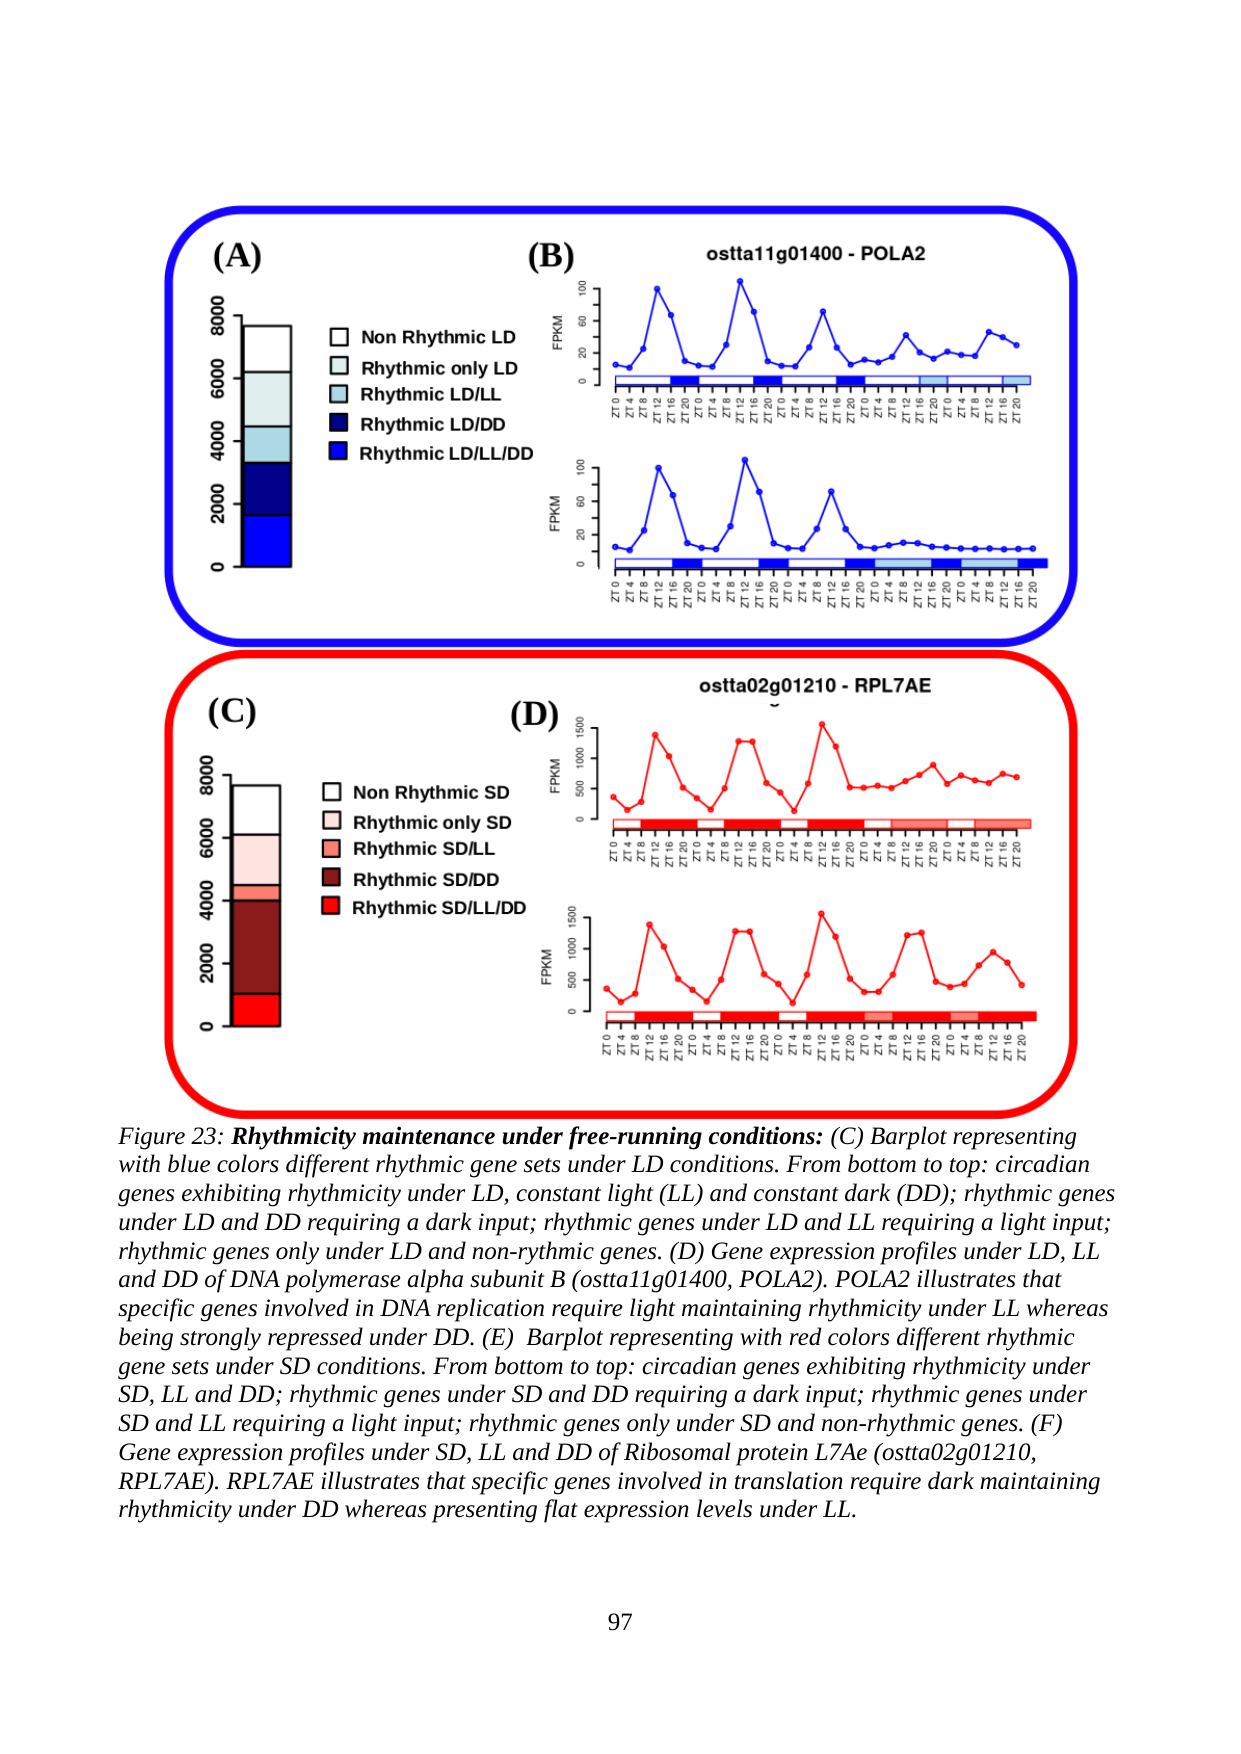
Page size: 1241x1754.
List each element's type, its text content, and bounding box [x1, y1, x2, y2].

text Figure 23: Rhythmicity maintenance under free-running conditions: (C) Barplot representing with blue colors different rhythmic gene sets under LD conditions. From bottom to top: circadian genes exhibiting rhythmicity under LD, constant light (LL) and constant dark (DD); rhythmic genes under LD and DD requiring a dark input; rhythmic genes under LD and LL requiring a light input; rhythmic genes only under LD and non-rythmic genes. (D) Gene expression profiles under LD, LL and DD of DNA polymerase alpha subunit B (ostta11g01400, POLA2). POLA2 illustrates that specific genes involved in DNA replication require light maintaining rhythmicity under LL whereas being strongly repressed under DD. (E) Barplot representing with red colors different rhythmic gene sets under SD conditions. From bottom to top: circadian genes exhibiting rhythmicity under SD, LL and DD; rhythmic genes under SD and DD requiring a dark input; rhythmic genes under SD and LL requiring a light input; rhythmic genes only under SD and non-rhythmic genes. (F) Gene expression profiles under SD, LL and DD of Ribosomal protein L7Ae (ostta02g01210, RPL7AE). RPL7AE illustrates that specific genes involved in translation require dark maintaining rhythmicity under DD whereas presenting flat expression levels under LL. [118, 189, 1122, 1523]
picture [112, 204, 1117, 1121]
